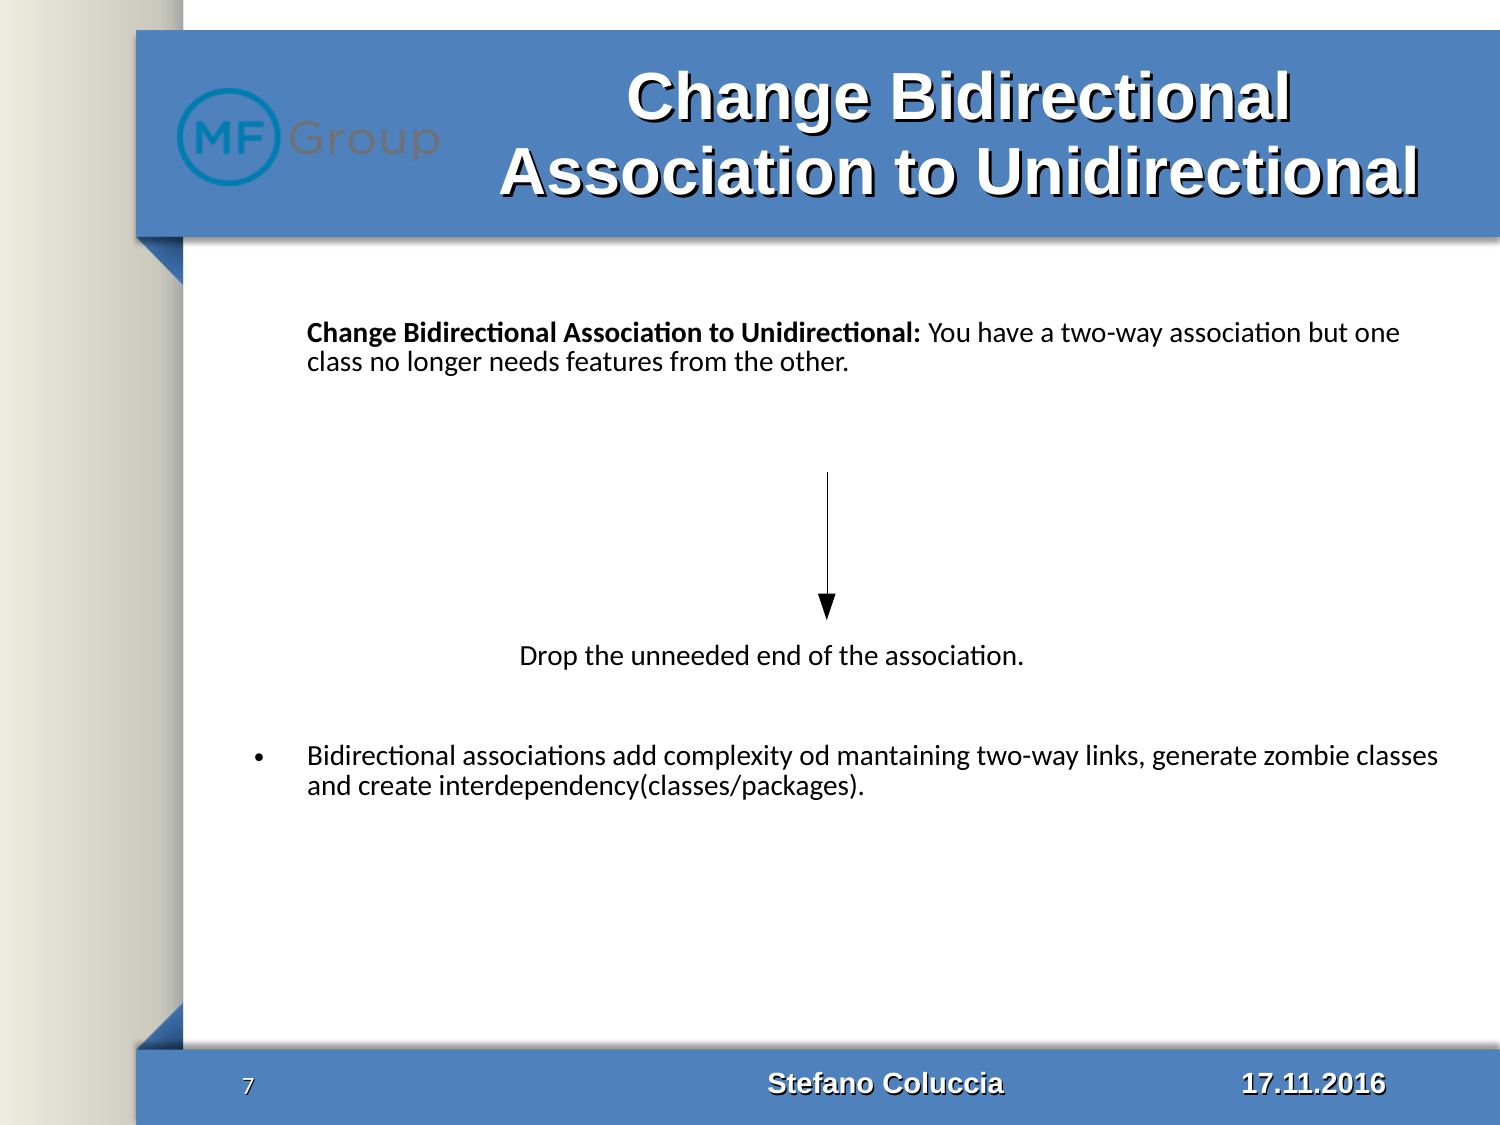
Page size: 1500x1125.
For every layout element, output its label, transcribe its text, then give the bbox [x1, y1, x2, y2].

title Change Bidirectional Association to Unidirectional [472, 38, 1447, 230]
title Stefano Coluccia [738, 1062, 1034, 1105]
list Change Bidirectional Association to Unidirectional: You have a two-way association but one class no longer needs features from the other. Drop the unneeded end of the association. Bidirectional associations add complexity od mantaining two-way links, generate zombie classes and create interdependency(classes/packages). [236, 261, 1453, 975]
title 17.11.2016 [1151, 1062, 1477, 1105]
picture [0, 0, 1500, 1125]
